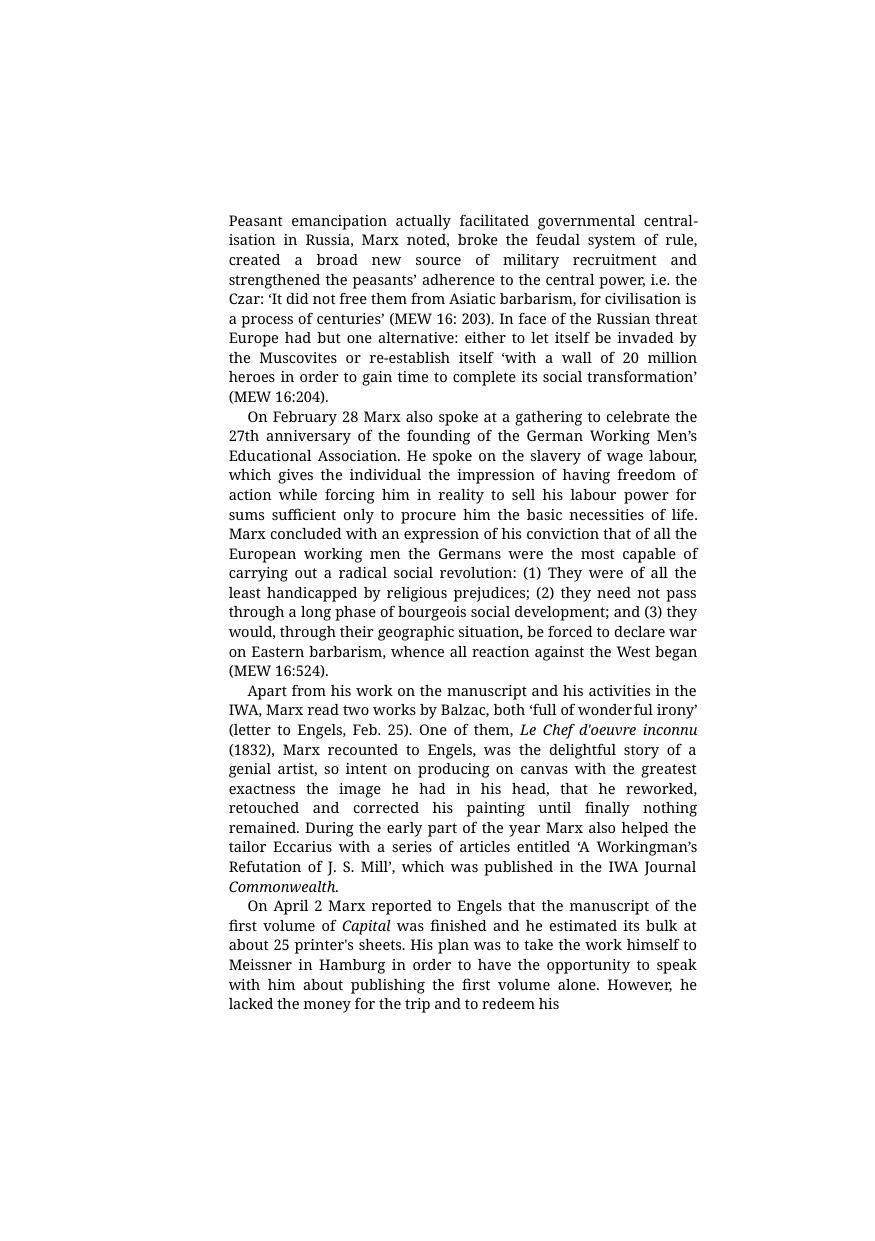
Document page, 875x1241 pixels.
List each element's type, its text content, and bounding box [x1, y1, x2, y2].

text On February 28 Marx also spoke at a gathering to celebrate the 27th anniversary of the founding of the German Working Men’s Educational Association. He spoke on the slavery of wage labour, which gives the individual the impression of having freedom of action while forcing him in reality to sell his labour power for sums sufficient only to procure him the basic neces­sities of life. Marx concluded with an expression of his conviction that of all the European working men the Germans were the most capable of carrying out a radical social revolution: (1) They were of all the least handicapped by religious prejudices; (2) they need not pass through a long phase of bourgeois social development; and (3) they would, through their geographic situation, be forced to declare war on Eastern barbarism, whence all reaction against the West began (MEW 16:524). [228, 406, 698, 681]
text Apart from his work on the manuscript and his activities in the IWA, Marx read two works by Balzac, both ‘full of wonder­ful irony’ (letter to Engels, Feb. 25). One of them, Le Chef d'oeuvre inconnu (1832), Marx recounted to Engels, was the delightful story of a genial artist, so intent on producing on canvas with the greatest exactness the image he had in his head, that he reworked, retouched and corrected his painting until finally nothing remained. During the early part of the year Marx also helped the tailor Eccarius with a series of articles entitled ‘A Workingman’s Refutation of J. S. Mill’, which was published in the IWA Journal Commonwealth. [228, 681, 698, 896]
text Peasant emancipation actually facilitated governmental central­isation in Russia, Marx noted, broke the feudal system of rule, created a broad new source of military recruitment and strengthened the peasants’ adherence to the central power, i.e. the Czar: ‘It did not free them from Asiatic barbarism, for civilisation is a process of centuries’ (MEW 16: 203). In face of the Russian threat Europe had but one alternative: either to let itself be invaded by the Muscovites or re-establish itself ‘with a wall of 20 million heroes in order to gain time to complete its social transformation’ (MEW 16:204). [228, 211, 698, 406]
text On April 2 Marx reported to Engels that the manuscript of the first volume of Capital was finished and he estimated its bulk at about 25 printer's sheets. His plan was to take the work himself to Meissner in Hamburg in order to have the opportunity to speak with him about publishing the first volume alone. However, he lacked the money for the trip and to redeem his [228, 896, 698, 1013]
